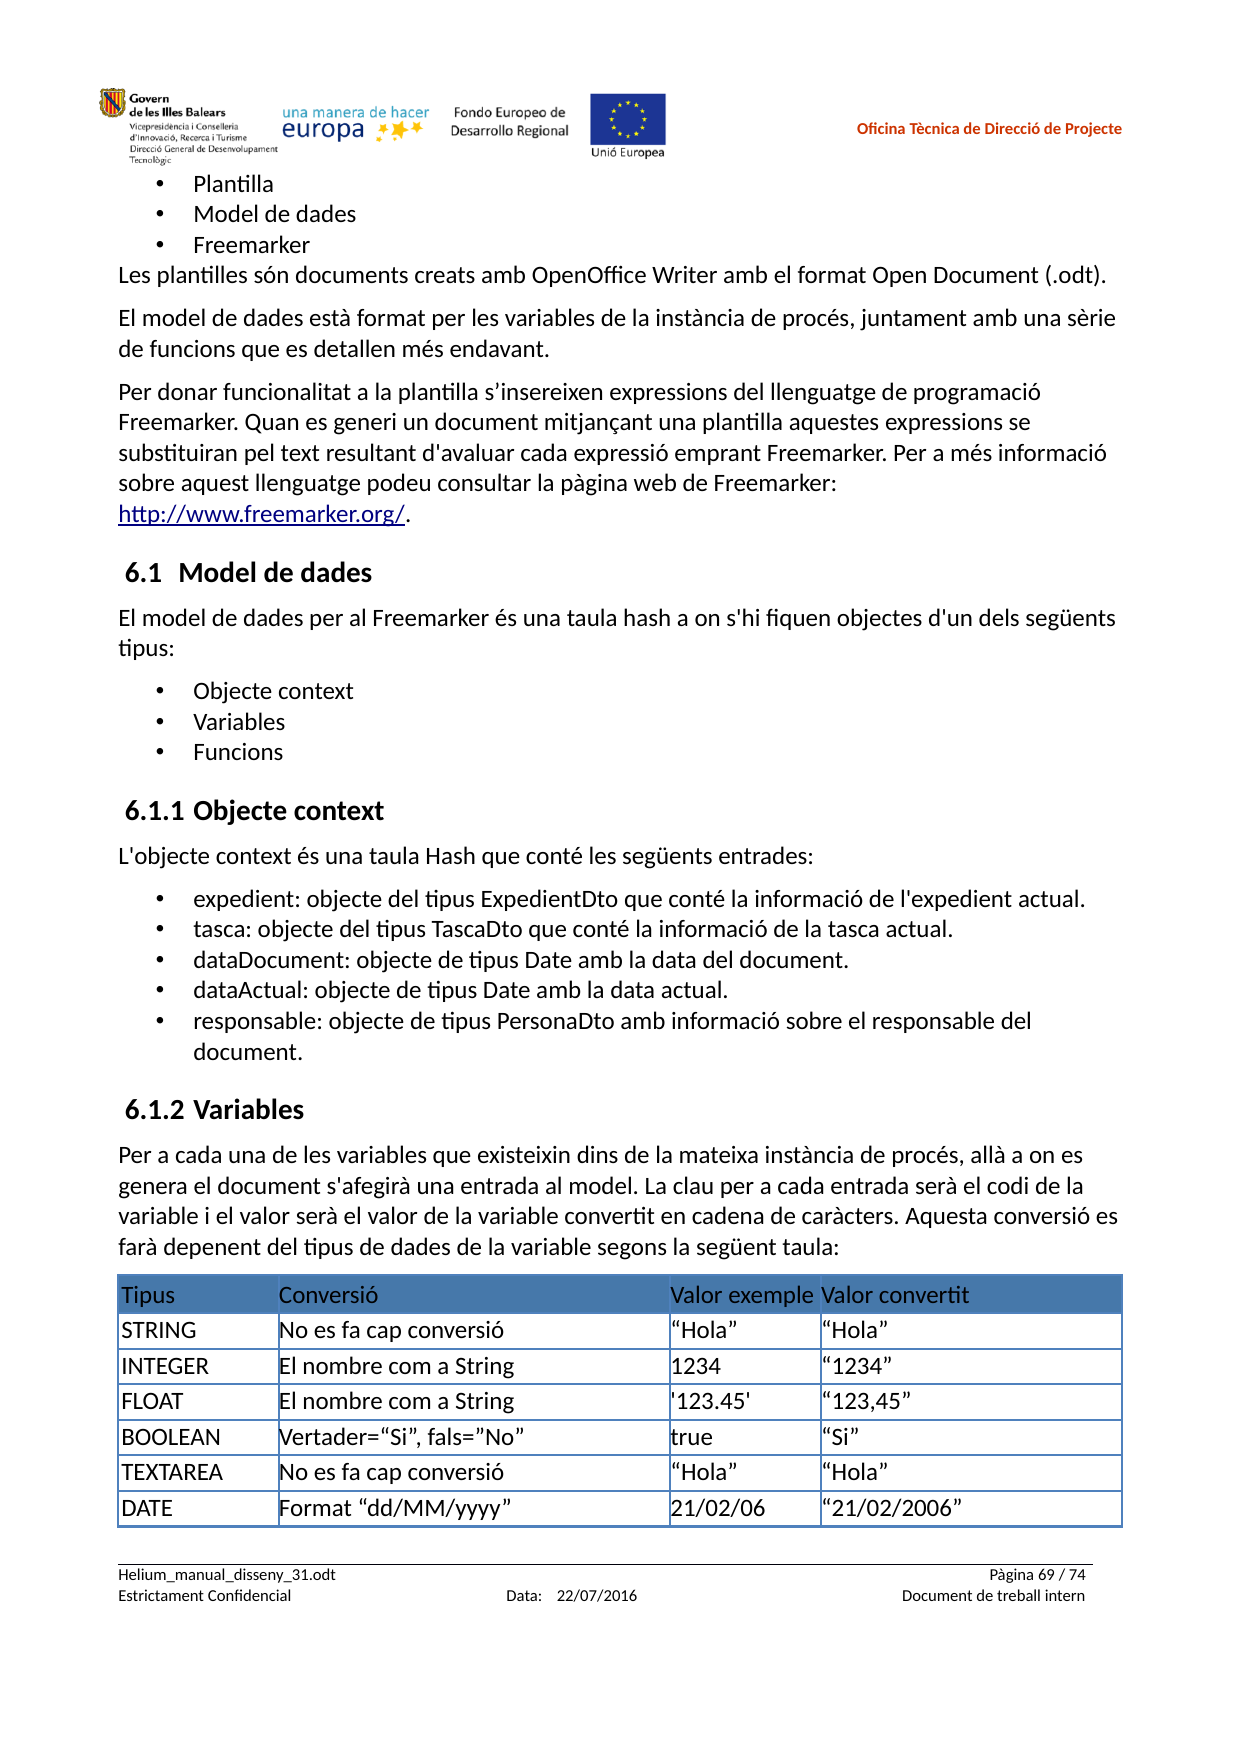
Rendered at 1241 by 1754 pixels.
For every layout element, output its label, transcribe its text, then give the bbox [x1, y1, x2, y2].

table_cell “Hola” [822, 1314, 1121, 1348]
text Les plantilles són documents creats amb OpenOffice Writer amb el format Open Document (.odt). [118, 259, 1122, 290]
table_cell FLOAT [119, 1385, 278, 1419]
table_cell “Hola” [671, 1314, 820, 1348]
table_header Valor exemple [671, 1276, 820, 1312]
list expedient: objecte del tipus ExpedientDto que conté la informació de l'expedient actual. [156, 883, 1122, 913]
text El model de dades està format per les variables de la instància de procés, juntament amb una sèrie de funcions que es detallen més endavant. [118, 302, 1122, 363]
table_cell TEXTAREA [119, 1456, 278, 1490]
list Objecte context [156, 675, 1122, 706]
table_header Valor convertit [822, 1276, 1121, 1312]
subtitle Model de dades [118, 554, 1122, 589]
list Funcions [156, 736, 1122, 767]
subtitle Variables [118, 1091, 1122, 1127]
table_cell Format “dd/MM/yyyy” [280, 1492, 669, 1525]
table_cell STRING [119, 1314, 278, 1348]
list dataDocument: objecte de tipus Date amb la data del document. [156, 944, 1122, 974]
table_cell Vertader=“Si”, fals=”No” [280, 1421, 669, 1454]
subtitle Objecte context [118, 792, 1122, 827]
table_cell 1234 [671, 1350, 820, 1383]
text L'objecte context és una taula Hash que conté les següents entrades: [118, 840, 1122, 871]
table_cell “21/02/2006” [822, 1492, 1121, 1525]
list dataActual: objecte de tipus Date amb la data actual. [156, 974, 1122, 1005]
list Variables [156, 706, 1122, 736]
table_header Conversió [280, 1276, 669, 1312]
picture [99, 87, 668, 166]
table_cell BOOLEAN [119, 1421, 278, 1454]
table_cell El nombre com a String [280, 1385, 669, 1419]
table_header Tipus [119, 1276, 278, 1312]
list tasca: objecte del tipus TascaDto que conté la informació de la tasca actual. [156, 913, 1122, 944]
list Plantilla [156, 168, 1122, 198]
table_cell INTEGER [119, 1350, 278, 1383]
table_cell DATE [119, 1492, 278, 1525]
table_cell No es fa cap conversió [280, 1456, 669, 1490]
table_cell “123,45” [822, 1385, 1121, 1419]
list Freemarker [156, 229, 1122, 259]
table_cell true [671, 1421, 820, 1454]
list Model de dades [156, 198, 1122, 229]
table_cell No es fa cap conversió [280, 1314, 669, 1348]
text Per a cada una de les variables que existeixin dins de la mateixa instància de procés, allà a on es genera el document s'afegirà una entrada al model. La clau per a cada entrada serà el codi de la variable i el valor serà el valor de la variable convertit en cadena de caràcters. Aquesta conversió es farà depenent del tipus de dades de la variable segons la següent taula: [118, 1139, 1122, 1261]
table_cell 21/02/06 [671, 1492, 820, 1525]
table_cell “Hola” [671, 1456, 820, 1490]
table_cell “Si” [822, 1421, 1121, 1454]
table_cell “1234” [822, 1350, 1121, 1383]
table_cell “Hola” [822, 1456, 1121, 1490]
table_cell El nombre com a String [280, 1350, 669, 1383]
list responsable: objecte de tipus PersonaDto amb informació sobre el responsable del document. [156, 1005, 1122, 1066]
text El model de dades per al Freemarker és una taula hash a on s'hi fiquen objectes d'un dels següents tipus: [118, 602, 1122, 663]
table_cell '123.45' [671, 1385, 820, 1419]
text Per donar funcionalitat a la plantilla s’insereixen expressions del llenguatge de programació Freemarker. Quan es generi un document mitjançant una plantilla aquestes expressions se substituiran pel text resultant d'avaluar cada expressió emprant Freemarker. Per a més informació sobre aquest llenguatge podeu consultar la pàgina web de Freemarker: http://www.freemarker.org/. [118, 376, 1122, 529]
